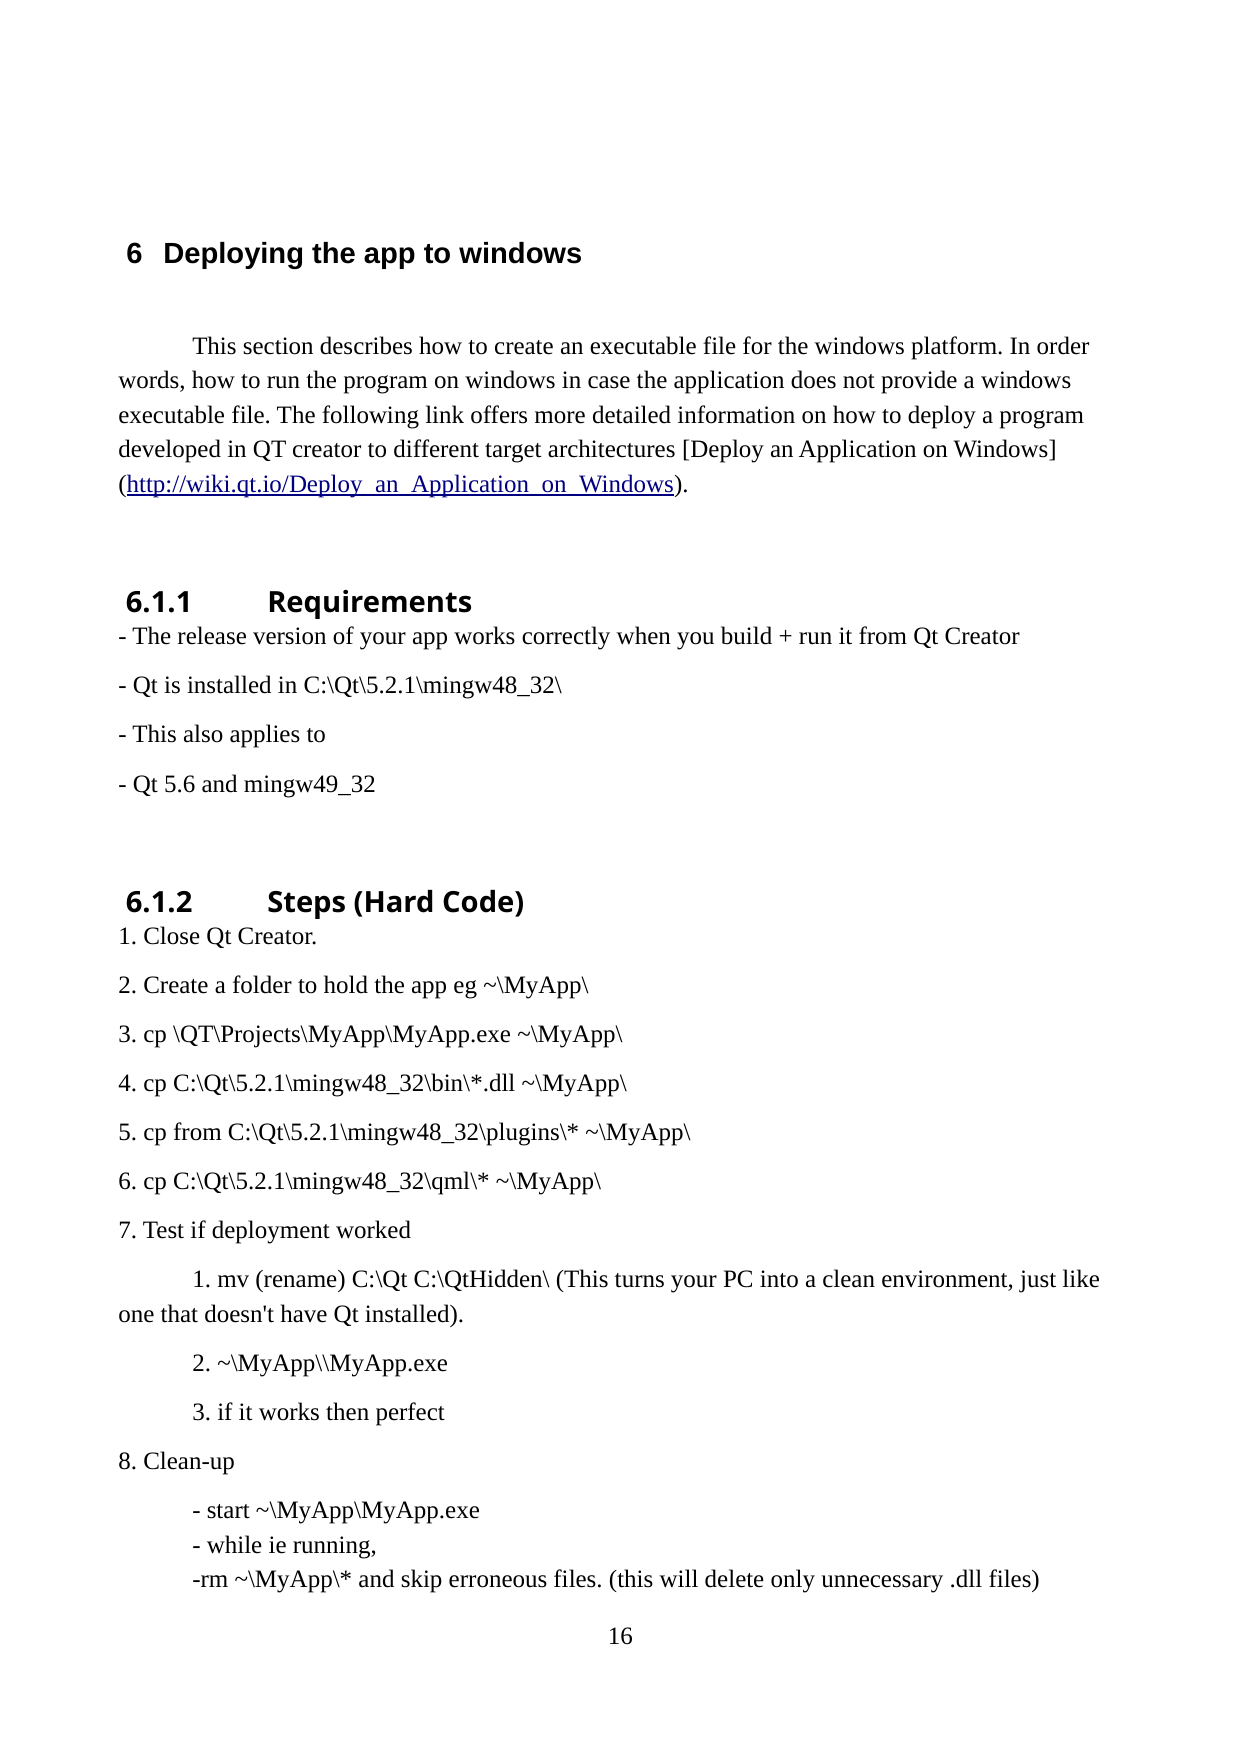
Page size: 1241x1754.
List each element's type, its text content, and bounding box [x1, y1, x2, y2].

text 4. cp C:\Qt\5.2.1\mingw48_32\bin\*.dll ~\MyApp\ [118, 1068, 1122, 1097]
text 2. ~\MyApp\\MyApp.exe [118, 1348, 1122, 1377]
text 7. Test if deployment worked [118, 1215, 1122, 1244]
subtitle Deploying the app to windows [118, 236, 1122, 269]
text 5. cp from C:\Qt\5.2.1\mingw48_32\plugins\* ~\MyApp\ [118, 1117, 1122, 1146]
text 3. cp \QT\Projects\MyApp\MyApp.exe ~\MyApp\ [118, 1019, 1122, 1048]
text - Qt 5.6 and mingw49_32 [118, 769, 1122, 797]
subtitle Requirements [118, 582, 1122, 621]
subtitle Steps (Hard Code) [118, 881, 1122, 921]
text 8. Clean-up [118, 1446, 1122, 1475]
text 2. Create a folder to hold the app eg ~\MyApp\ [118, 970, 1122, 999]
text - The release version of your app works correctly when you build + run it from Qt Creator [118, 621, 1122, 650]
text 1. mv (rename) C:\Qt C:\QtHidden\ (This turns your PC into a clean environment, just like one that doesn't have Qt installed). [118, 1264, 1122, 1328]
text - start ~\MyApp\MyApp.exe - while ie running, -rm ~\MyApp\* and skip erroneous files. (this will delete only unnecessary .dll files) [118, 1495, 1122, 1593]
text 3. if it works then perfect [118, 1397, 1122, 1426]
text This section describes how to create an executable file for the windows platform. In order words, how to run the program on windows in case the application does not provide a windows executable file. The following link offers more detailed information on how to deploy a program developed in QT creator to different target architectures [Deploy an Application on Windows] (http://wiki.qt.io/Deploy_an_Application_on_Windows). [118, 331, 1122, 498]
text 6. cp C:\Qt\5.2.1\mingw48_32\qml\* ~\MyApp\ [118, 1166, 1122, 1195]
text 1. Close Qt Creator. [118, 921, 1122, 950]
text - Qt is installed in C:\Qt\5.2.1\mingw48_32\ [118, 671, 1122, 699]
text - This also applies to [118, 719, 1122, 748]
